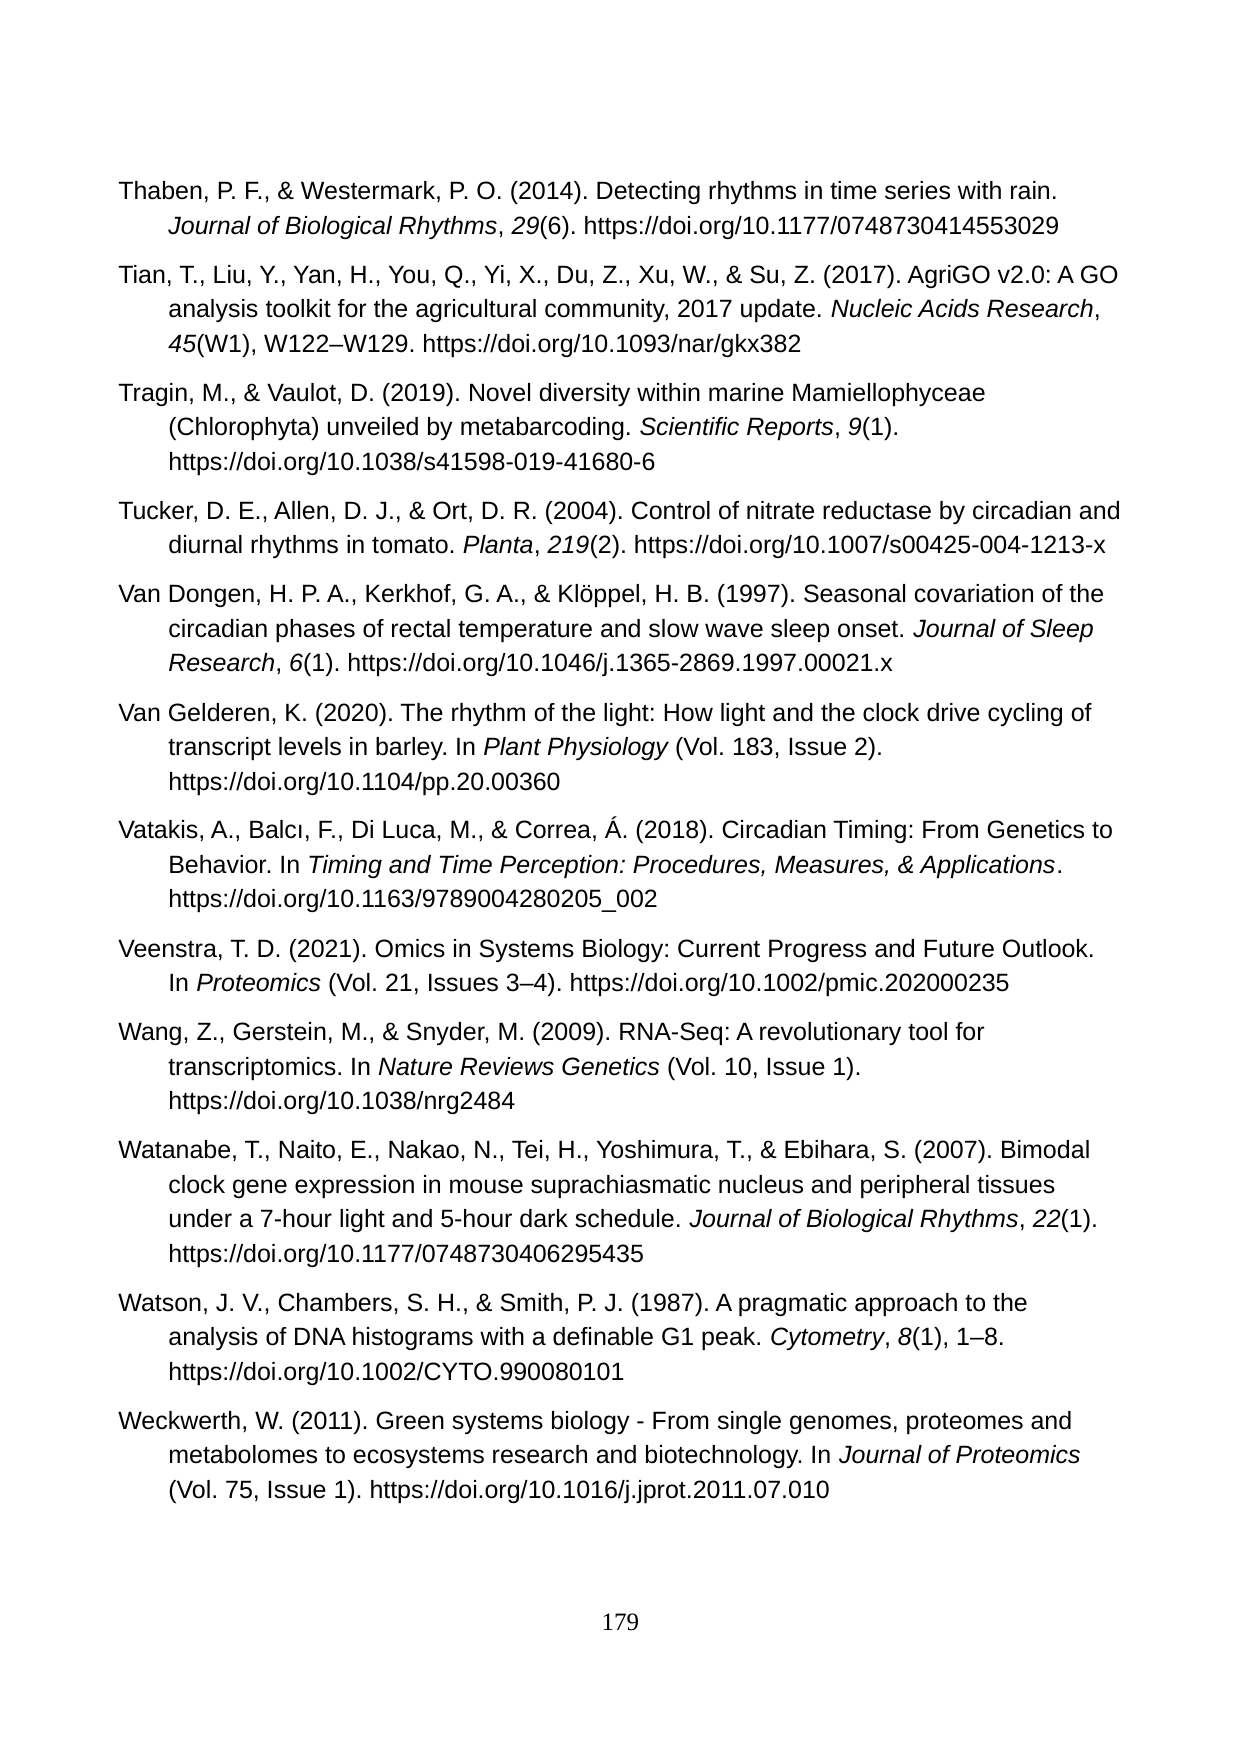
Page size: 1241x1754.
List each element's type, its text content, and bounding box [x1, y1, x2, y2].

text Tian, T., Liu, Y., Yan, H., You, Q., Yi, X., Du, Z., Xu, W., & Su, Z. (2017). AgriGO v2.0: A GO analysis toolkit for the agricultural community, 2017 update. Nucleic Acids Research, 45(W1), W122–W129. https://doi.org/10.1093/nar/gkx382 [118, 260, 1122, 358]
text Watson, J. V., Chambers, S. H., & Smith, P. J. (1987). A pragmatic approach to the analysis of DNA histograms with a definable G1 peak. Cytometry, 8(1), 1–8. https://doi.org/10.1002/CYTO.990080101 [118, 1288, 1122, 1385]
text Tragin, M., & Vaulot, D. (2019). Novel diversity within marine Mamiellophyceae (Chlorophyta) unveiled by metabarcoding. Scientific Reports, 9(1). https://doi.org/10.1038/s41598-019-41680-6 [118, 378, 1122, 476]
text Watanabe, T., Naito, E., Nakao, N., Tei, H., Yoshimura, T., & Ebihara, S. (2007). Bimodal clock gene expression in mouse suprachiasmatic nucleus and peripheral tissues under a 7-hour light and 5-hour dark schedule. Journal of Biological Rhythms, 22(1). https://doi.org/10.1177/0748730406295435 [118, 1135, 1122, 1267]
text Wang, Z., Gerstein, M., & Snyder, M. (2009). RNA-Seq: A revolutionary tool for transcriptomics. In Nature Reviews Genetics (Vol. 10, Issue 1). https://doi.org/10.1038/nrg2484 [118, 1017, 1122, 1115]
text Vatakis, A., Balcı, F., Di Luca, M., & Correa, Á. (2018). Circadian Timing: From Genetics to Behavior. In Timing and Time Perception: Procedures, Measures, & Applications. https://doi.org/10.1163/9789004280205_002 [118, 816, 1122, 913]
text Van Dongen, H. P. A., Kerkhof, G. A., & Klöppel, H. B. (1997). Seasonal covariation of the circadian phases of rectal temperature and slow wave sleep onset. Journal of Sleep Research, 6(1). https://doi.org/10.1046/j.1365-2869.1997.00021.x [118, 579, 1122, 677]
text Van Gelderen, K. (2020). The rhythm of the light: How light and the clock drive cycling of transcript levels in barley. In Plant Physiology (Vol. 183, Issue 2). https://doi.org/10.1104/pp.20.00360 [118, 697, 1122, 795]
text Veenstra, T. D. (2021). Omics in Systems Biology: Current Progress and Future Outlook. In Proteomics (Vol. 21, Issues 3–4). https://doi.org/10.1002/pmic.202000235 [118, 933, 1122, 997]
text Thaben, P. F., & Westermark, P. O. (2014). Detecting rhythms in time series with rain. Journal of Biological Rhythms, 29(6). https://doi.org/10.1177/0748730414553029 [118, 176, 1122, 239]
text Weckwerth, W. (2011). Green systems biology - From single genomes, proteomes and metabolomes to ecosystems research and biotechnology. In Journal of Proteomics (Vol. 75, Issue 1). https://doi.org/10.1016/j.jprot.2011.07.010 [118, 1406, 1122, 1503]
text Tucker, D. E., Allen, D. J., & Ort, D. R. (2004). Control of nitrate reductase by circadian and diurnal rhythms in tomato. Planta, 219(2). https://doi.org/10.1007/s00425-004-1213-x [118, 496, 1122, 559]
